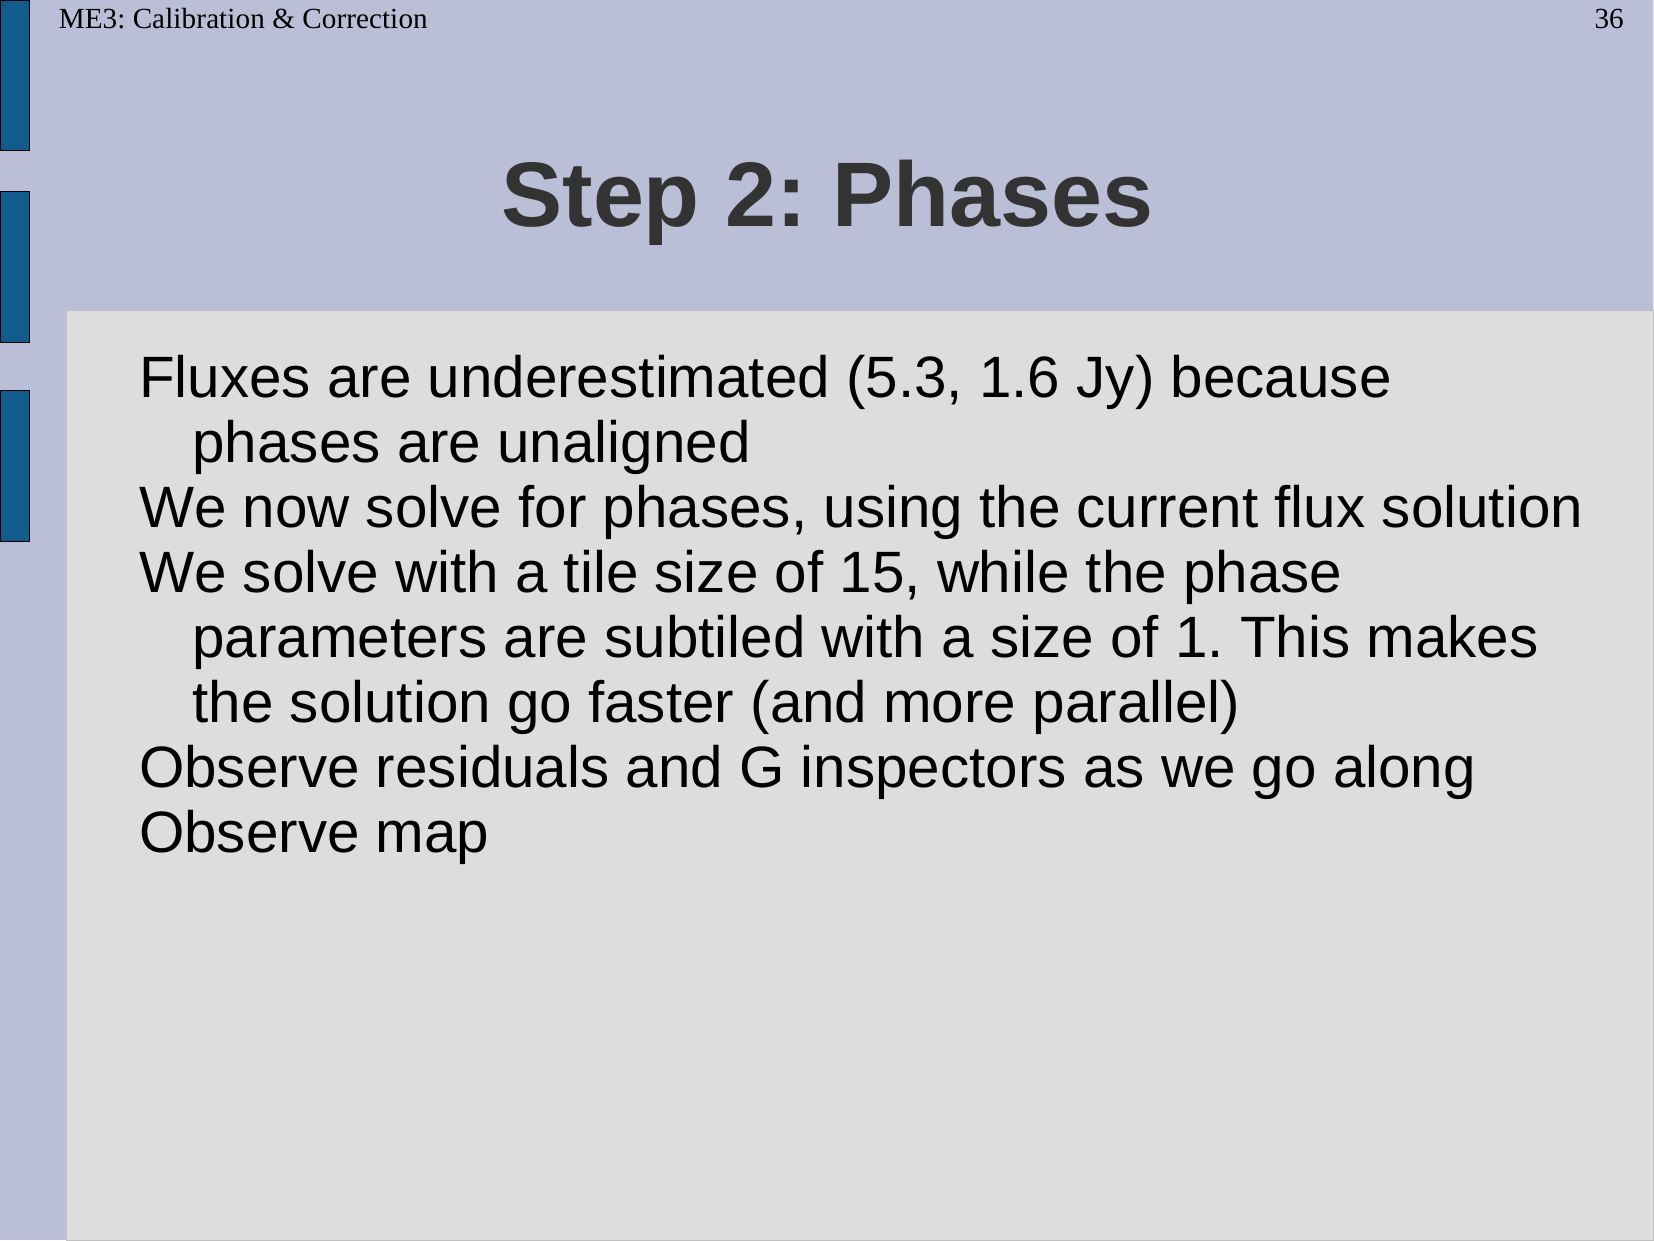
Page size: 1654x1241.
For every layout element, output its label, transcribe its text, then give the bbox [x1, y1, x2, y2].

list Fluxes are underestimated (5.3, 1.6 Jy) because phases are unaligned We now solve for phases, using the current flux solution We solve with a tile size of 15, while the phase parameters are subtiled with a size of 1. This makes the solution go faster (and more parallel) Observe residuals and G inspectors as we go along Observe map [121, 344, 1595, 1112]
title Step 2: Phases [121, 98, 1534, 291]
